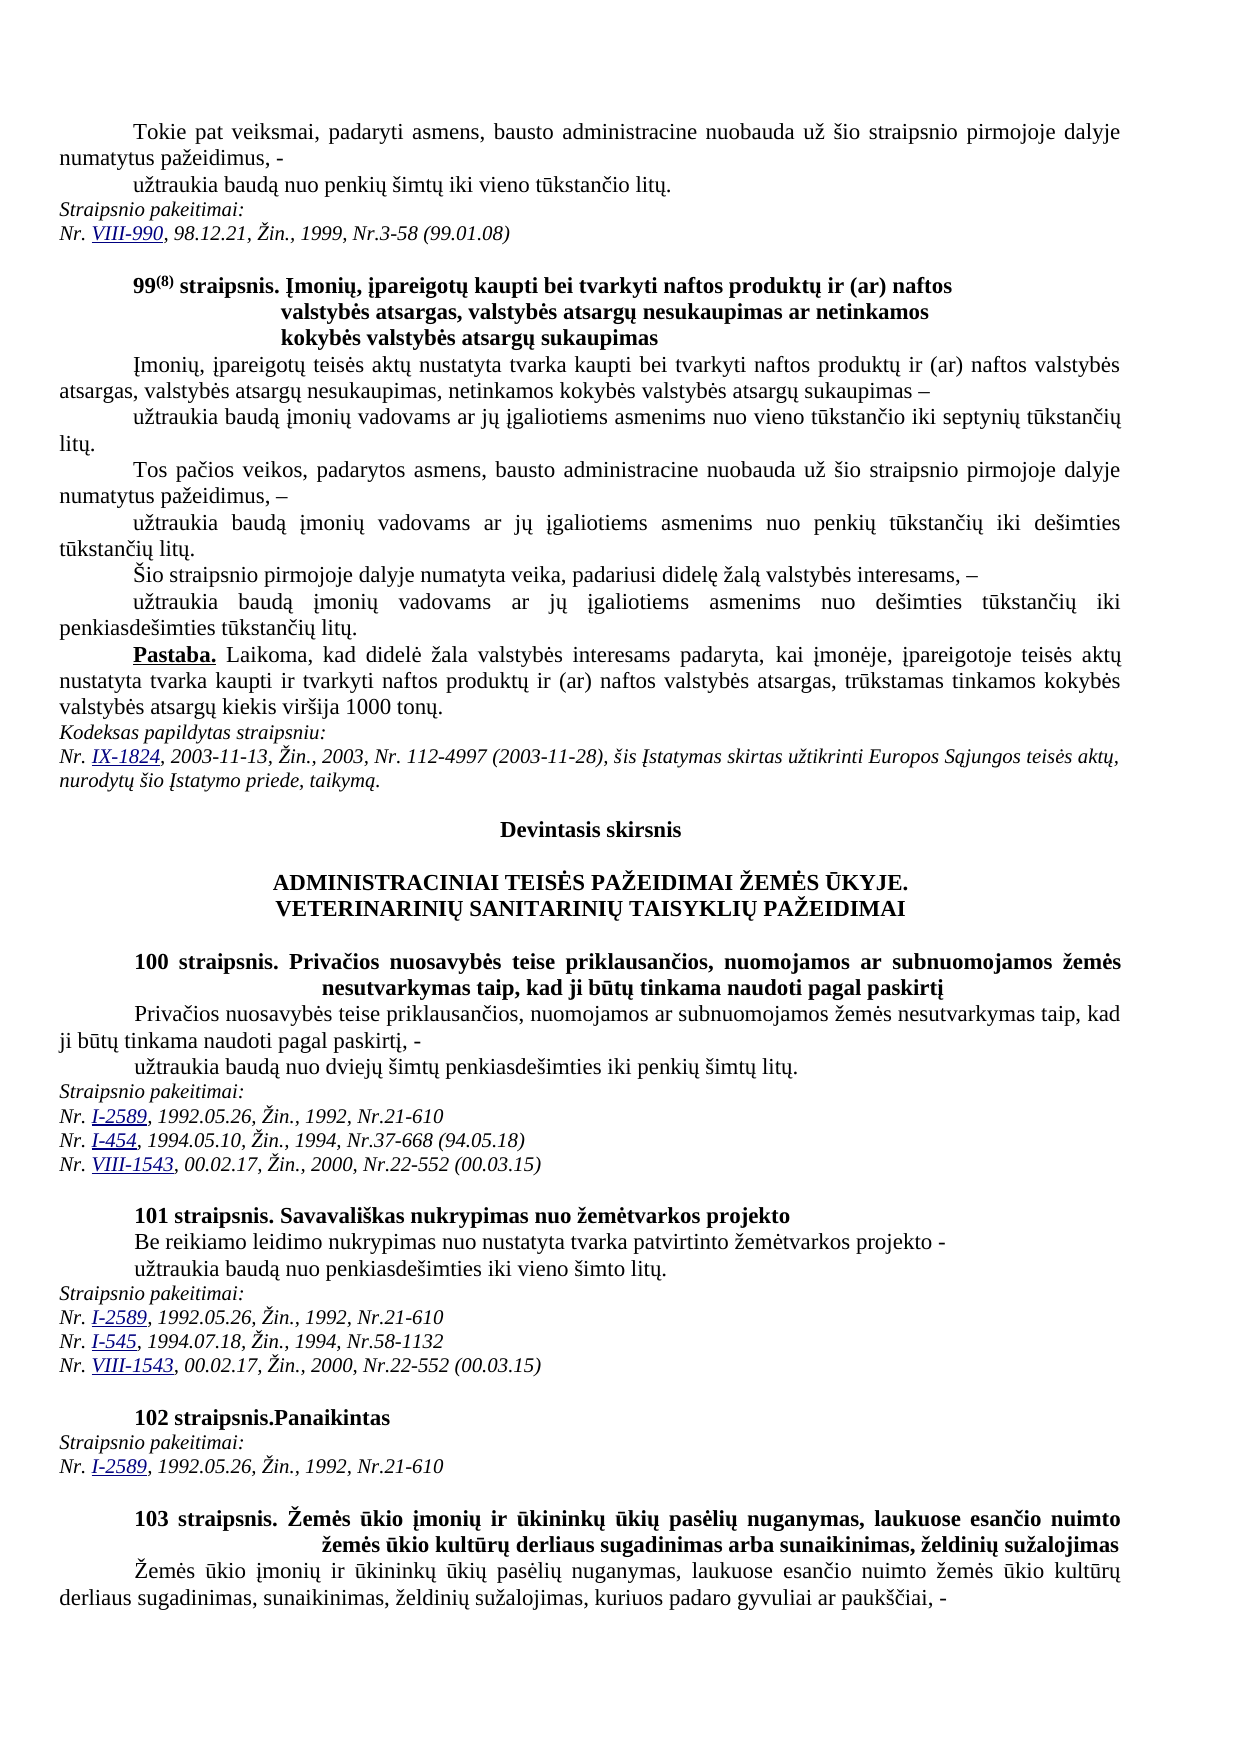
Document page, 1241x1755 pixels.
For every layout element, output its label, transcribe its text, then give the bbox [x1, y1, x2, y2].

text Straipsnio pakeitimai: [59, 197, 1122, 221]
text Žemės ūkio įmonių ir ūkininkų ūkių pasėlių nuganymas, laukuose esančio nuimto žemės ūkio kultūrų derliaus sugadinimas, sunaikinimas, želdinių sužalojimas, kuriuos padaro gyvuliai ar paukščiai, - [59, 1557, 1122, 1610]
text Privačios nuosavybės teise priklausančios, nuomojamos ar subnuomojamos žemės nesutvarkymas taip, kad ji būtų tinkama naudoti pagal paskirtį, - [59, 1000, 1122, 1053]
text užtraukia baudą nuo penkių šimtų iki vieno tūkstančio litų. [59, 171, 1122, 197]
text 101 straipsnis. Savavališkas nukrypimas nuo žemėtvarkos projekto [59, 1202, 1122, 1228]
text užtraukia baudą nuo dviejų šimtų penkiasdešimties iki penkių šimtų litų. [59, 1053, 1122, 1079]
text ADMINISTRACINIAI TEISĖS PAŽEIDIMAI ŽEMĖS ŪKYJE. [59, 869, 1122, 895]
text Nr. I-2589, 1992.05.26, Žin., 1992, Nr.21-610 [59, 1454, 1122, 1478]
text Nr. I-545, 1994.07.18, Žin., 1994, Nr.58-1132 [59, 1329, 1122, 1353]
text užtraukia baudą įmonių vadovams ar jų įgaliotiems asmenims nuo dešimties tūkstančių iki penkiasdešimties tūkstančių litų. [59, 588, 1122, 641]
text Pastaba. Laikoma, kad didelė žala valstybės interesams padaryta, kai įmonėje, įpareigotoje teisės aktų nustatyta tvarka kaupti ir tvarkyti naftos produktų ir (ar) naftos valstybės atsargas, trūkstamas tinkamos kokybės valstybės atsargų kiekis viršija 1000 tonų. [59, 641, 1122, 720]
text 99(8) straipsnis. Įmonių, įpareigotų kaupti bei tvarkyti naftos produktų ir (ar) naftos [59, 272, 1122, 298]
text Nr. VIII-1543, 00.02.17, Žin., 2000, Nr.22-552 (00.03.15) [59, 1152, 1122, 1176]
text Nr. I-2589, 1992.05.26, Žin., 1992, Nr.21-610 [59, 1305, 1122, 1329]
text Įmonių, įpareigotų teisės aktų nustatyta tvarka kaupti bei tvarkyti naftos produktų ir (ar) naftos valstybės atsargas, valstybės atsargų nesukaupimas, netinkamos kokybės valstybės atsargų sukaupimas – [59, 351, 1122, 403]
text Devintasis skirsnis [59, 816, 1122, 842]
text Nr. IX-1824, 2003-11-13, Žin., 2003, Nr. 112-4997 (2003-11-28), šis Įstatymas skirtas užtikrinti Europos Sąjungos teisės aktų, nurodytų šio Įstatymo priede, taikymą. [59, 744, 1122, 792]
text Straipsnio pakeitimai: [59, 1430, 1122, 1454]
text Be reikiamo leidimo nukrypimas nuo nustatyta tvarka patvirtinto žemėtvarkos projekto - [59, 1228, 1122, 1255]
text Nr. VIII-1543, 00.02.17, Žin., 2000, Nr.22-552 (00.03.15) [59, 1353, 1122, 1377]
text Tokie pat veiksmai, padaryti asmens, bausto administracine nuobauda už šio straipsnio pirmojoje dalyje numatytus pažeidimus, - [59, 118, 1122, 171]
text užtraukia baudą nuo penkiasdešimties iki vieno šimto litų. [59, 1255, 1122, 1281]
text 100 straipsnis. Privačios nuosavybės teise priklausančios, nuomojamos ar subnuomojamos žemės nesutvarkymas taip, kad ji būtų tinkama naudoti pagal paskirtį [134, 948, 1122, 1000]
text 102 straipsnis.Panaikintas [59, 1404, 1122, 1430]
text užtraukia baudą įmonių vadovams ar jų įgaliotiems asmenims nuo penkių tūkstančių iki dešimties tūkstančių litų. [59, 509, 1122, 562]
text Tos pačios veikos, padarytos asmens, bausto administracine nuobauda už šio straipsnio pirmojoje dalyje numatytus pažeidimus, – [59, 456, 1122, 509]
text Straipsnio pakeitimai: [59, 1281, 1122, 1305]
text Šio straipsnio pirmojoje dalyje numatyta veika, padariusi didelę žalą valstybės interesams, – [59, 562, 1122, 588]
text Nr. I-454, 1994.05.10, Žin., 1994, Nr.37-668 (94.05.18) [59, 1128, 1122, 1152]
text Nr. I-2589, 1992.05.26, Žin., 1992, Nr.21-610 [59, 1103, 1122, 1128]
text Kodeksas papildytas straipsniu: [59, 720, 1122, 744]
text Straipsnio pakeitimai: [59, 1079, 1122, 1103]
text užtraukia baudą įmonių vadovams ar jų įgaliotiems asmenims nuo vieno tūkstančio iki septynių tūkstančių litų. [59, 403, 1122, 456]
text kokybės valstybės atsargų sukaupimas [59, 324, 1122, 351]
text valstybės atsargas, valstybės atsargų nesukaupimas ar netinkamos [59, 298, 1122, 324]
text Nr. VIII-990, 98.12.21, Žin., 1999, Nr.3-58 (99.01.08) [59, 221, 1122, 245]
text VETERINARINIŲ SANITARINIŲ TAISYKLIŲ PAŽEIDIMAI [59, 895, 1122, 921]
text 103 straipsnis. Žemės ūkio įmonių ir ūkininkų ūkių pasėlių nuganymas, laukuose esančio nuimto žemės ūkio kultūrų derliaus sugadinimas arba sunaikinimas, želdinių sužalojimas [134, 1504, 1122, 1557]
